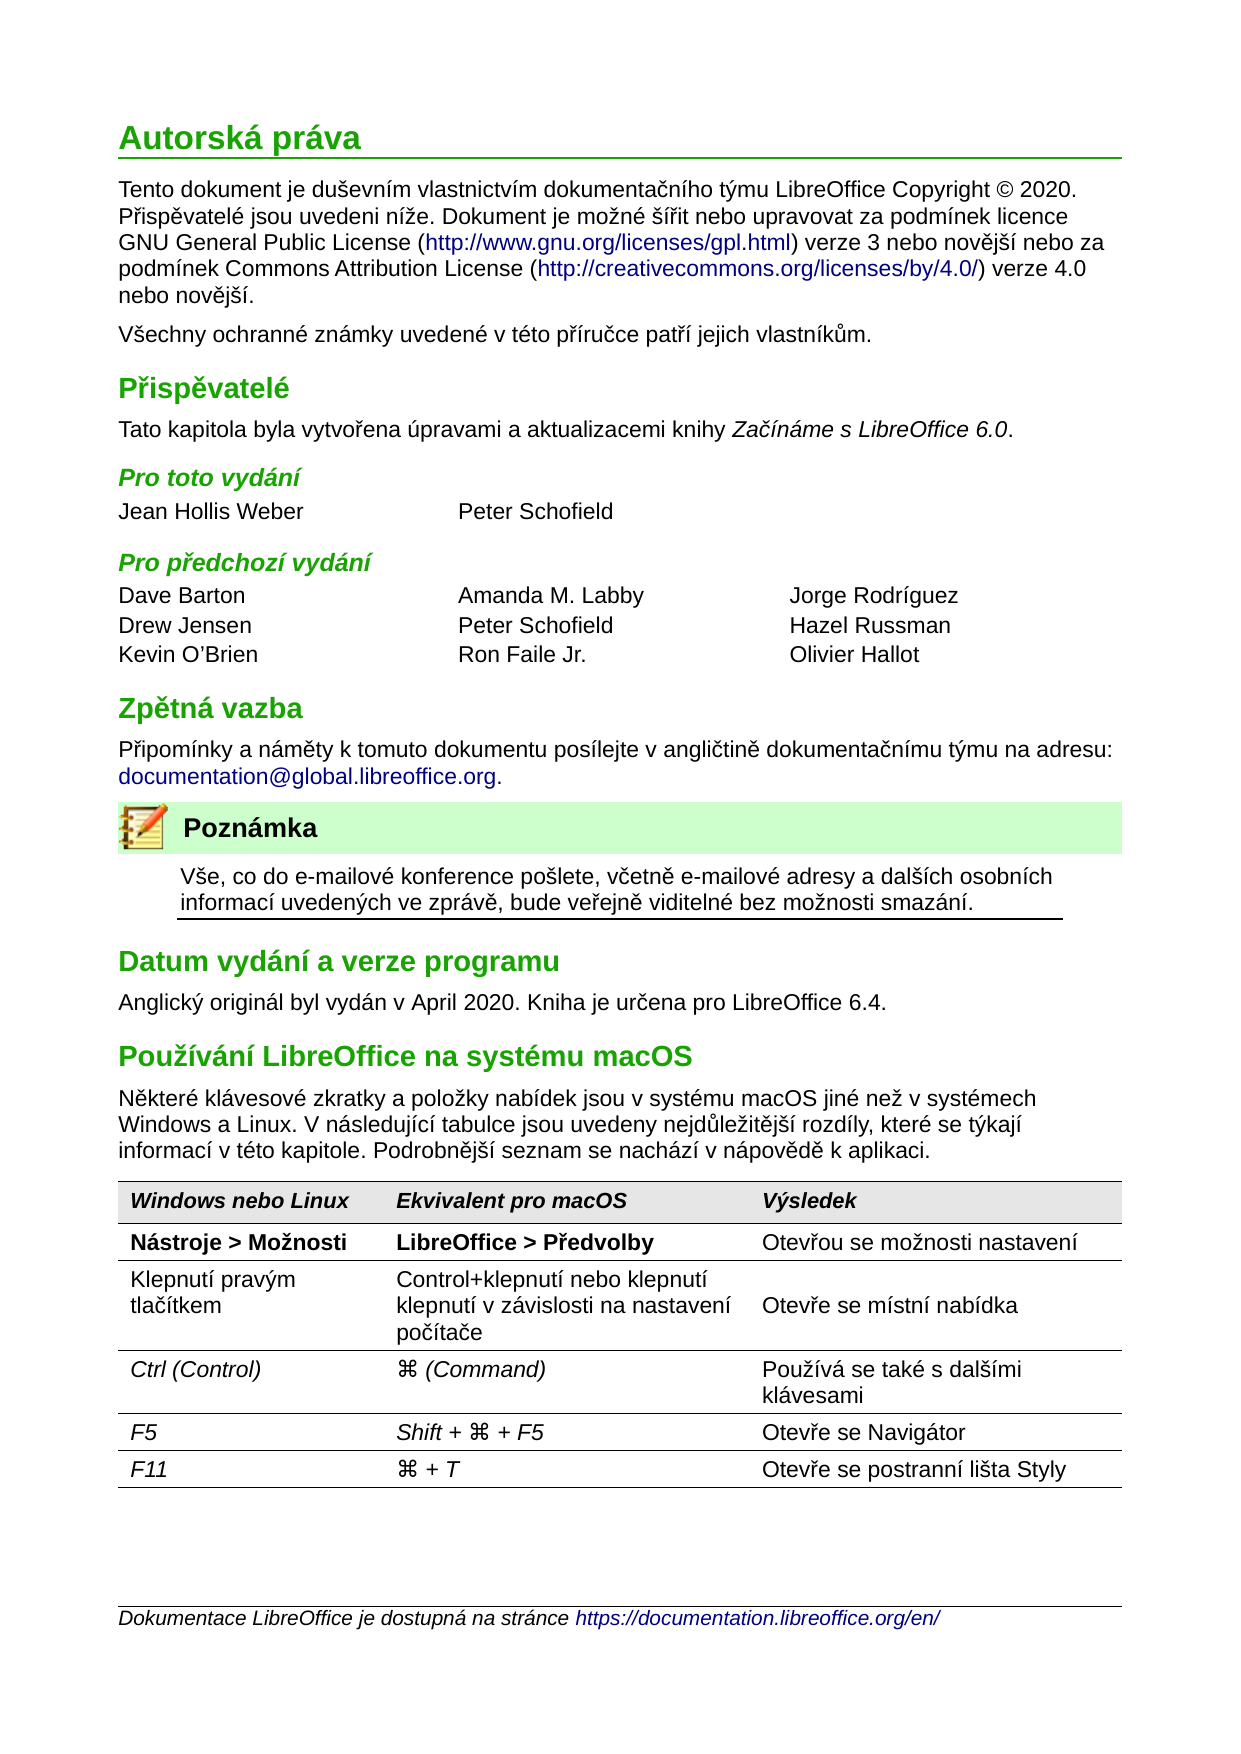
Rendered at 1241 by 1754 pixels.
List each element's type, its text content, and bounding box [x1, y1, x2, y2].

table_header Jorge Rodríguez [789, 582, 1122, 612]
text Tento dokument je duševním vlastnictvím dokumentačního týmu LibreOffice Copyright © 2020. Přispěvatelé jsou uvedeni níže. Dokument je možné šířit nebo upravovat za podmínek licence GNU General Public License (http://www.gnu.org/licenses/gpl.html) verze 3 nebo novější nebo za podmínek Commons Attribution License (http://creativecommons.org/licenses/by/4.0/) verze 4.0 nebo novější. [118, 176, 1122, 308]
table_cell Peter Schofield [458, 612, 789, 641]
table_header Amanda M. Labby [458, 582, 789, 612]
table_cell Otevře se Navigátor [750, 1414, 1122, 1450]
table_cell Nástroje > Možnosti [118, 1224, 384, 1260]
subtitle Poznámka [118, 809, 1122, 849]
table_cell Ron Faile Jr. [458, 641, 789, 667]
picture [119, 802, 170, 853]
table_cell Olivier Hallot [789, 641, 1122, 667]
table_cell Shift + ⌘ + F5 [384, 1414, 750, 1450]
table_cell Otevřou se možnosti nastavení [750, 1224, 1122, 1260]
text Některé klávesové zkratky a položky nabídek jsou v systému macOS jiné než v systémech Windows a Linux. V následující tabulce jsou uvedeny nejdůležitější rozdíly, které se týkají informací v této kapitole. Podrobnější seznam se nachází v nápovědě k aplikaci. [118, 1085, 1122, 1164]
subtitle Datum vydání a verze programu [118, 944, 1122, 978]
table_cell Klepnutí pravým tlačítkem [118, 1261, 384, 1349]
subtitle Pro předchozí vydání [118, 548, 1122, 576]
table_header Dave Barton [118, 582, 458, 612]
table_header Peter Schofield [458, 498, 789, 527]
subtitle Pro toto vydání [118, 463, 1122, 492]
table_cell Drew Jensen [118, 612, 458, 641]
table_cell Kevin O’Brien [118, 641, 458, 667]
subtitle Autorská práva [118, 118, 1122, 157]
table_cell LibreOffice > Předvolby [384, 1224, 750, 1260]
table_cell Otevře se místní nabídka [750, 1261, 1122, 1349]
text Tato kapitola byla vytvořena úpravami a aktualizacemi knihy Začínáme s LibreOffice 6.0. [118, 416, 1122, 442]
subtitle Zpětná vazba [118, 691, 1122, 724]
text Připomínky a náměty k tomuto dokumentu posílejte v angličtině dokumentačnímu týmu na adresu: documentation@global.libreoffice.org. [118, 736, 1122, 789]
text Vše, co do e-mailové konference pošlete, včetně e-mailové adresy a dalších osobních informací uvedených ve zprávě, bude veřejně viditelné bez možnosti smazání. [177, 859, 1063, 918]
subtitle Používání LibreOffice na systému macOS [118, 1039, 1122, 1073]
table_header Jean Hollis Weber [118, 498, 458, 527]
table_header Výsledek [750, 1182, 1122, 1223]
subtitle Přispěvatelé [118, 371, 1122, 404]
text Anglický originál byl vydán v dubnu 2020. Kniha je určena pro LibreOffice 6.4. [118, 989, 1122, 1016]
table_cell ⌘ + T [384, 1451, 750, 1487]
table_header Windows nebo Linux [118, 1182, 384, 1223]
table_cell Ctrl (Control) [118, 1351, 384, 1413]
table_header [789, 498, 1122, 527]
table_cell F5 [118, 1414, 384, 1450]
table_header Ekvivalent pro macOS [384, 1182, 750, 1223]
table_cell Otevře se postranní lišta Styly [750, 1451, 1122, 1487]
text Všechny ochranné známky uvedené v této příručce patří jejich vlastníkům. [118, 321, 1122, 347]
table_cell Hazel Russman [789, 612, 1122, 641]
table_cell F11 [118, 1451, 384, 1487]
table_cell Používá se také s dalšími klávesami [750, 1351, 1122, 1413]
table_cell Control+klepnutí nebo klepnutí klepnutí v závislosti na nastavení počítače [384, 1261, 750, 1349]
table_cell ⌘ (Command) [384, 1351, 750, 1413]
